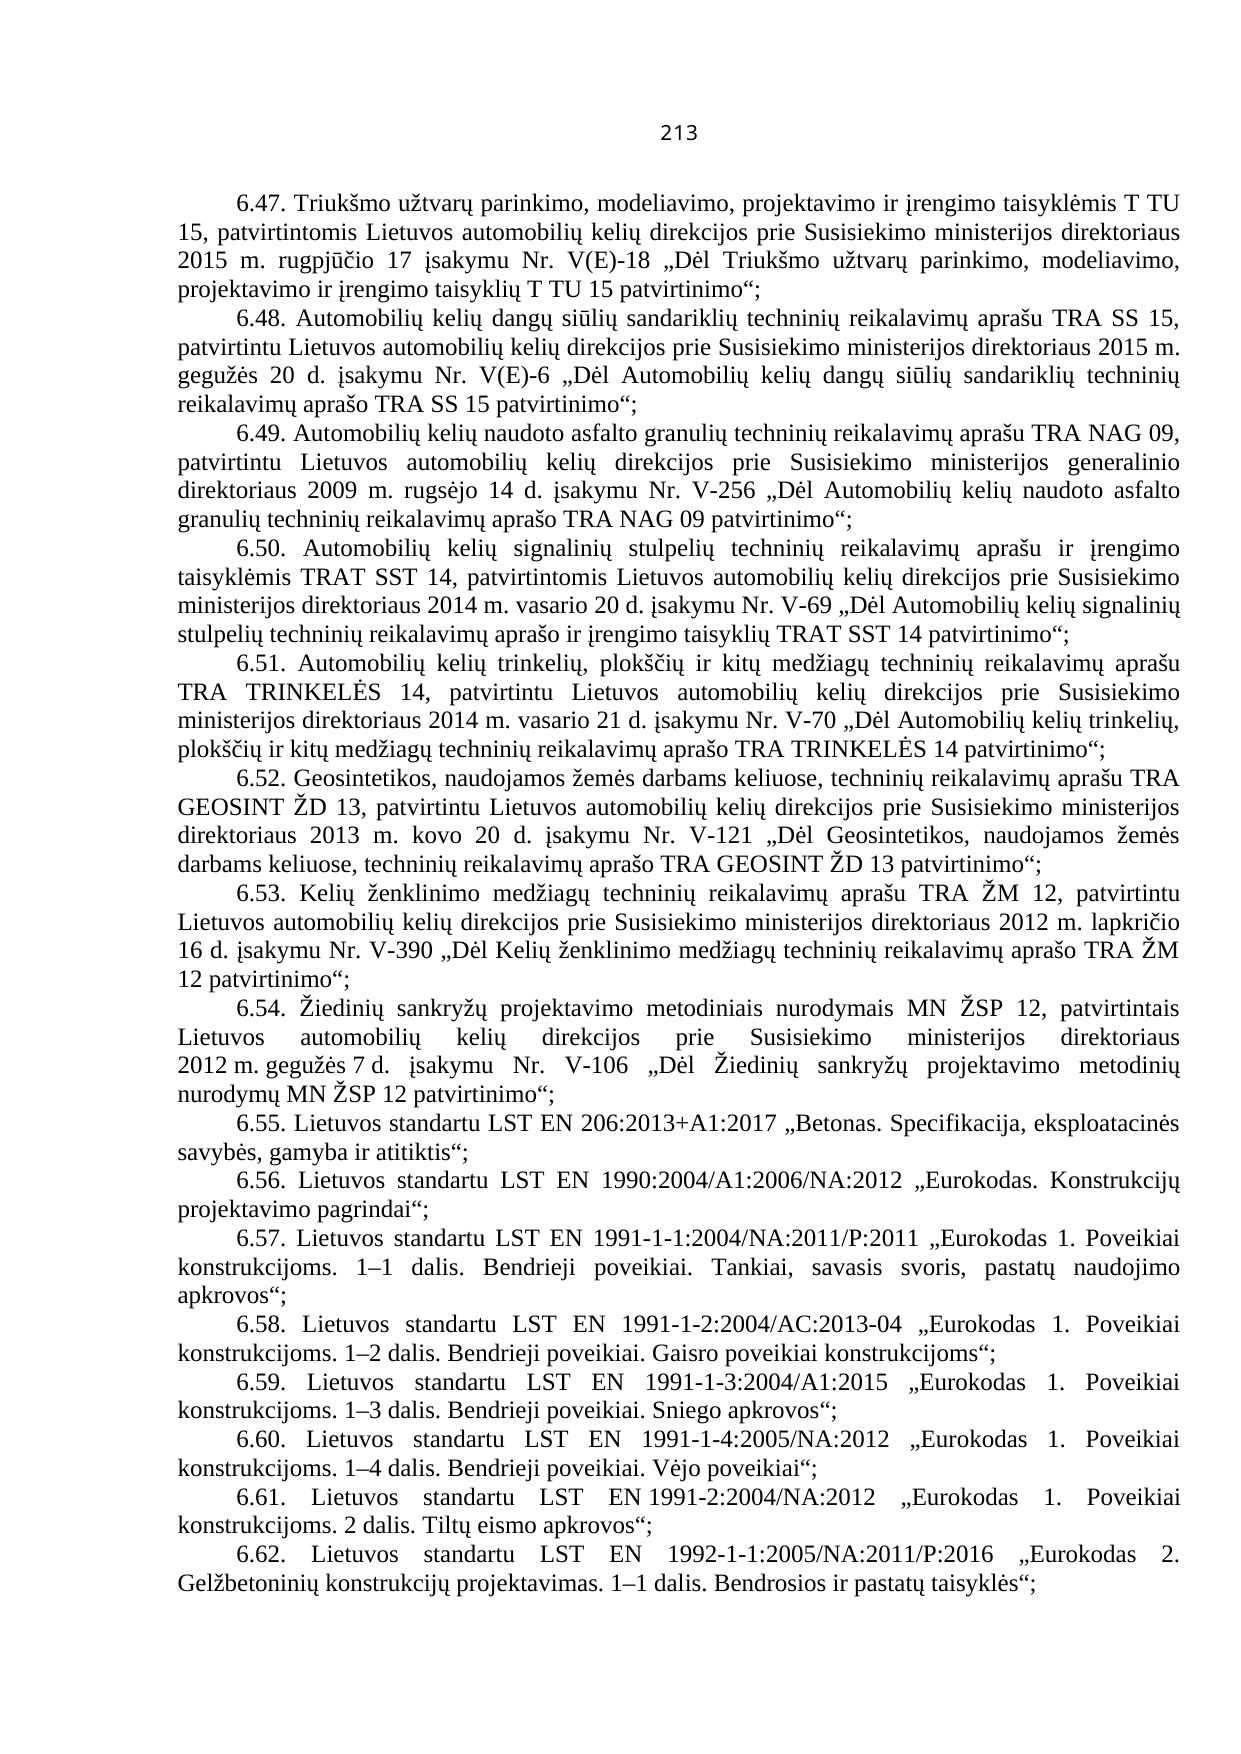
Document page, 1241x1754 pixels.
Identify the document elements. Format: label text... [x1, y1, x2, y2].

text 6.52. Geosintetikos, naudojamos žemės darbams keliuose, techninių reikalavimų aprašu TRA GEOSINT ŽD 13, patvirtintu Lietuvos automobilių kelių direkcijos prie Susisiekimo ministerijos direktoriaus 2013 m. kovo 20 d. įsakymu Nr. V-121 „Dėl Geosintetikos, naudojamos žemės darbams keliuose, techninių reikalavimų aprašo TRA GEOSINT ŽD 13 patvirtinimo“; [177, 763, 1181, 878]
text 6.49. Automobilių kelių naudoto asfalto granulių techninių reikalavimų aprašu TRA NAG 09, patvirtintu Lietuvos automobilių kelių direkcijos prie Susisiekimo ministerijos generalinio direktoriaus 2009 m. rugsėjo 14 d. įsakymu Nr. V-256 „Dėl Automobilių kelių naudoto asfalto granulių techninių reikalavimų aprašo TRA NAG 09 patvirtinimo“; [177, 418, 1181, 533]
text 6.55. Lietuvos standartu LST EN 206:2013+A1:2017 „Betonas. Specifikacija, eksploatacinės savybės, gamyba ir atitiktis“; [177, 1108, 1181, 1165]
text 6.51. Automobilių kelių trinkelių, plokščių ir kitų medžiagų techninių reikalavimų aprašu TRA TRINKELĖS 14, patvirtintu Lietuvos automobilių kelių direkcijos prie Susisiekimo ministerijos direktoriaus 2014 m. vasario 21 d. įsakymu Nr. V-70 „Dėl Automobilių kelių trinkelių, plokščių ir kitų medžiagų techninių reikalavimų aprašo TRA TRINKELĖS 14 patvirtinimo“; [177, 648, 1181, 763]
text 6.50. Automobilių kelių signalinių stulpelių techninių reikalavimų aprašu ir įrengimo taisyklėmis TRAT SST 14, patvirtintomis Lietuvos automobilių kelių direkcijos prie Susisiekimo ministerijos direktoriaus 2014 m. vasario 20 d. įsakymu Nr. V-69 „Dėl Automobilių kelių signalinių stulpelių techninių reikalavimų aprašo ir įrengimo taisyklių TRAT SST 14 patvirtinimo“; [177, 533, 1181, 648]
text 6.48. Automobilių kelių dangų siūlių sandariklių techninių reikalavimų aprašu TRA SS 15, patvirtintu Lietuvos automobilių kelių direkcijos prie Susisiekimo ministerijos direktoriaus 2015 m. gegužės 20 d. įsakymu Nr. V(E)-6 „Dėl Automobilių kelių dangų siūlių sandariklių techninių reikalavimų aprašo TRA SS 15 patvirtinimo“; [177, 303, 1181, 418]
text 6.57. Lietuvos standartu LST EN 1991-1-1:2004/NA:2011/P:2011 „Eurokodas 1. Poveikiai konstrukcijoms. 1–1 dalis. Bendrieji poveikiai. Tankiai, savasis svoris, pastatų naudojimo apkrovos“; [177, 1223, 1181, 1309]
text 6.53. Kelių ženklinimo medžiagų techninių reikalavimų aprašu TRA ŽM 12, patvirtintu Lietuvos automobilių kelių direkcijos prie Susisiekimo ministerijos direktoriaus 2012 m. lapkričio 16 d. įsakymu Nr. V-390 „Dėl Kelių ženklinimo medžiagų techninių reikalavimų aprašo TRA ŽM 12 patvirtinimo“; [177, 878, 1181, 993]
text 6.54. Žiedinių sankryžų projektavimo metodiniais nurodymais MN ŽSP 12, patvirtintais Lietuvos automobilių kelių direkcijos prie Susisiekimo ministerijos direktoriaus 2012 m. gegužės 7 d. įsakymu Nr. V-106 „Dėl Žiedinių sankryžų projektavimo metodinių nurodymų MN ŽSP 12 patvirtinimo“; [177, 993, 1181, 1108]
text 6.61. Lietuvos standartu LST EN 1991-2:2004/NA:2012 „Eurokodas 1. Poveikiai konstrukcijoms. 2 dalis. Tiltų eismo apkrovos“; [177, 1482, 1181, 1539]
text 6.58. Lietuvos standartu LST EN 1991-1-2:2004/AC:2013-04 „Eurokodas 1. Poveikiai konstrukcijoms. 1–2 dalis. Bendrieji poveikiai. Gaisro poveikiai konstrukcijoms“; [177, 1309, 1181, 1367]
text 6.59. Lietuvos standartu LST EN 1991-1-3:2004/A1:2015 „Eurokodas 1. Poveikiai konstrukcijoms. 1–3 dalis. Bendrieji poveikiai. Sniego apkrovos“; [177, 1367, 1181, 1424]
text 6.62. Lietuvos standartu LST EN 1992-1-1:2005/NA:2011/P:2016 „Eurokodas 2. Gelžbetoninių konstrukcijų projektavimas. 1–1 dalis. Bendrosios ir pastatų taisyklės“; [177, 1539, 1181, 1597]
text 6.47. Triukšmo užtvarų parinkimo, modeliavimo, projektavimo ir įrengimo taisyklėmis T TU 15, patvirtintomis Lietuvos automobilių kelių direkcijos prie Susisiekimo ministerijos direktoriaus 2015 m. rugpjūčio 17 įsakymu Nr. V(E)-18 „Dėl Triukšmo užtvarų parinkimo, modeliavimo, projektavimo ir įrengimo taisyklių T TU 15 patvirtinimo“; [177, 188, 1181, 303]
text 6.60. Lietuvos standartu LST EN 1991-1-4:2005/NA:2012 „Eurokodas 1. Poveikiai konstrukcijoms. 1–4 dalis. Bendrieji poveikiai. Vėjo poveikiai“; [177, 1424, 1181, 1482]
text 6.56. Lietuvos standartu LST EN 1990:2004/A1:2006/NA:2012 „Eurokodas. Konstrukcijų projektavimo pagrindai“; [177, 1165, 1181, 1223]
